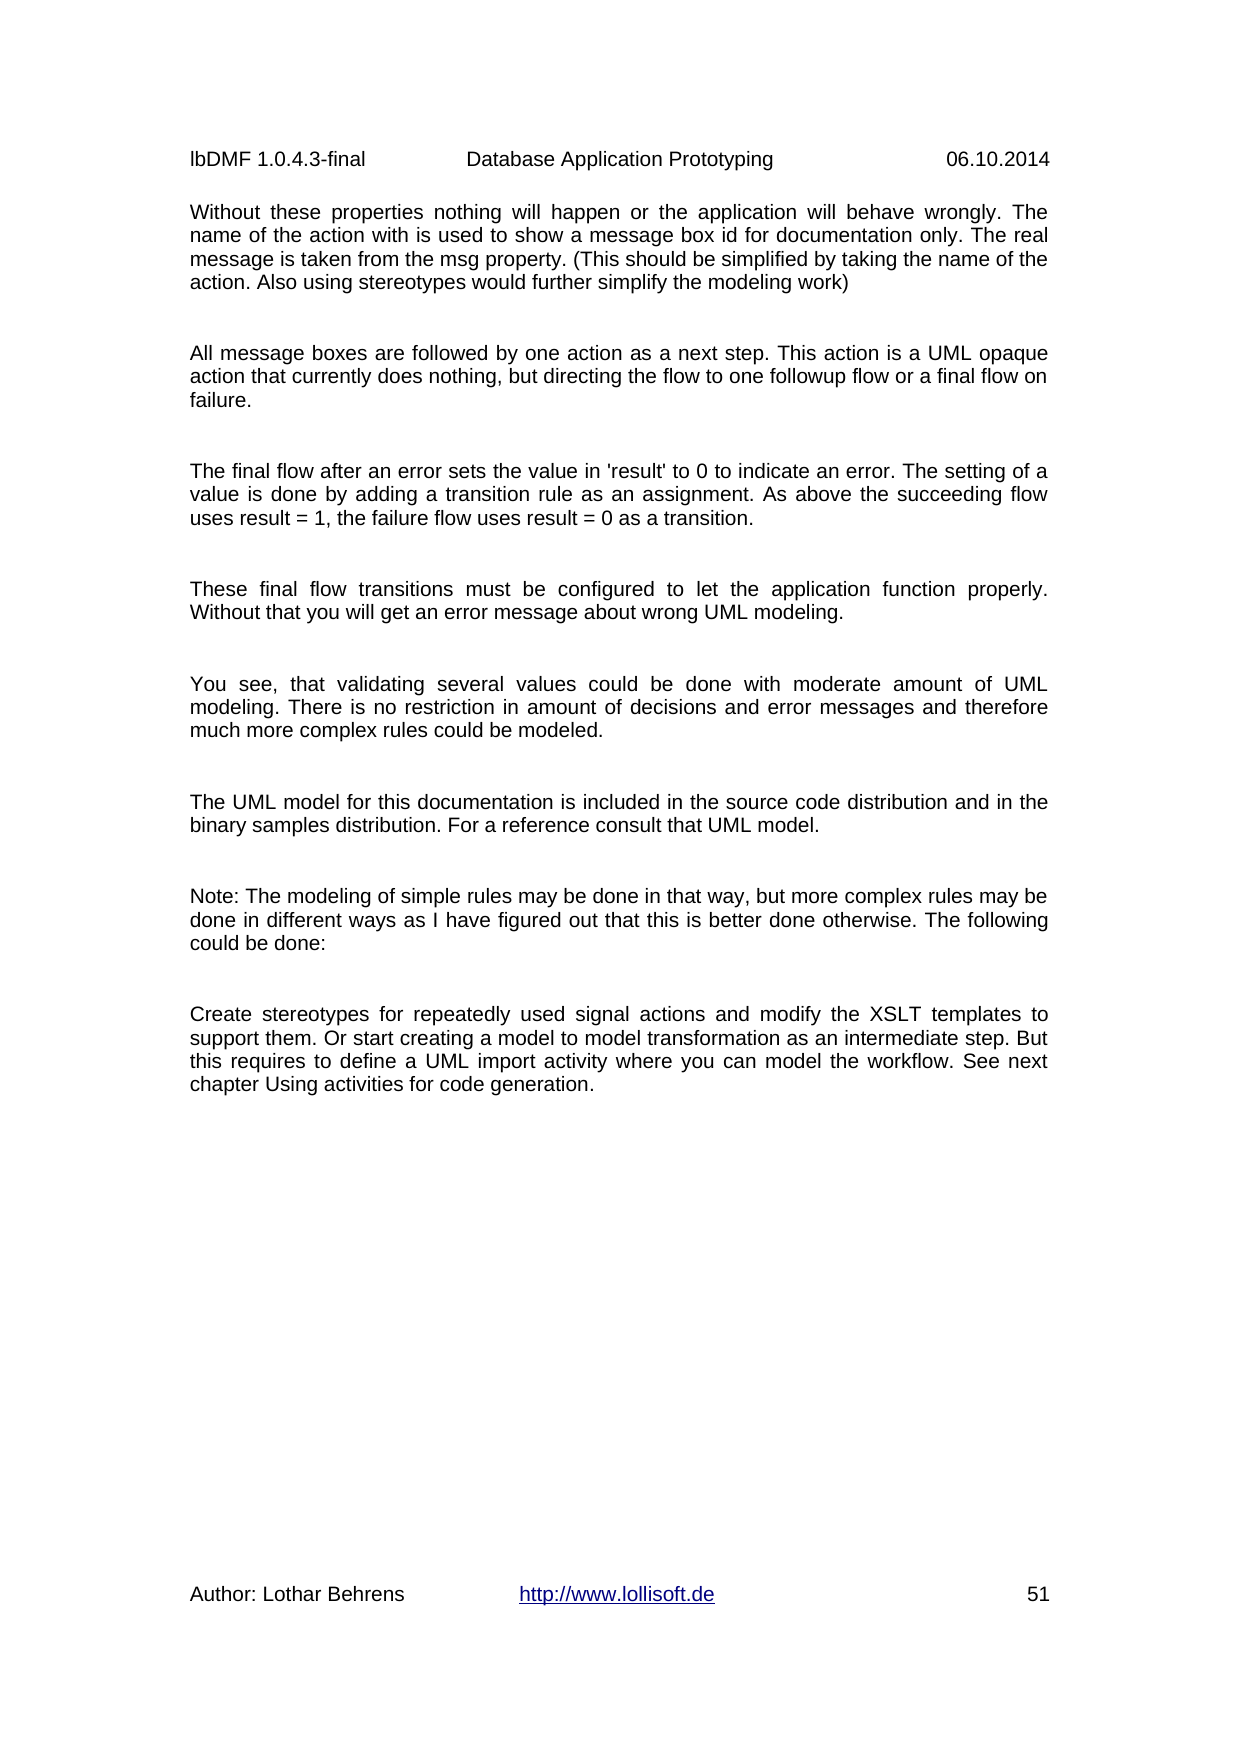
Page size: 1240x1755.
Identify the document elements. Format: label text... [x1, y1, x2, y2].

text These final flow transitions must be configured to let the application function properly. Without that you will get an error message about wrong UML modeling. [189, 578, 1050, 624]
text All message boxes are followed by one action as a next step. This action is a UML opaque action that currently does nothing, but directing the flow to one followup flow or a final flow on failure. [189, 342, 1050, 411]
text You see, that validating several values could be done with moderate amount of UML modeling. There is no restriction in amount of decisions and error messages and therefore much more complex rules could be modeled. [189, 672, 1050, 742]
text Without these properties nothing will happen or the application will behave wrongly. The name of the action with is used to show a message box id for documentation only. The real message is taken from the msg property. (This should be simplified by taking the name of the action. Also using stereotypes would further simplify the modeling work) [189, 201, 1050, 293]
text Create stereotypes for repeatedly used signal actions and modify the XSLT templates to support them. Or start creating a model to model transformation as an intermediate step. But this requires to define a UML import activity where you can model the workflow. See next chapter Using activities for code generation. [189, 1003, 1050, 1096]
text The UML model for this documentation is included in the source code distribution and in the binary samples distribution. For a reference consult that UML model. [189, 790, 1050, 837]
text The final flow after an error sets the value in 'result' to 0 to indicate an error. The setting of a value is done by adding a transition rule as an assignment. As above the succeeding flow uses result = 1, the failure flow uses result = 0 as a transition. [189, 460, 1050, 529]
text Note: The modeling of simple rules may be done in that way, but more complex rules may be done in different ways as I have figured out that this is better done otherwise. The following could be done: [189, 885, 1050, 954]
